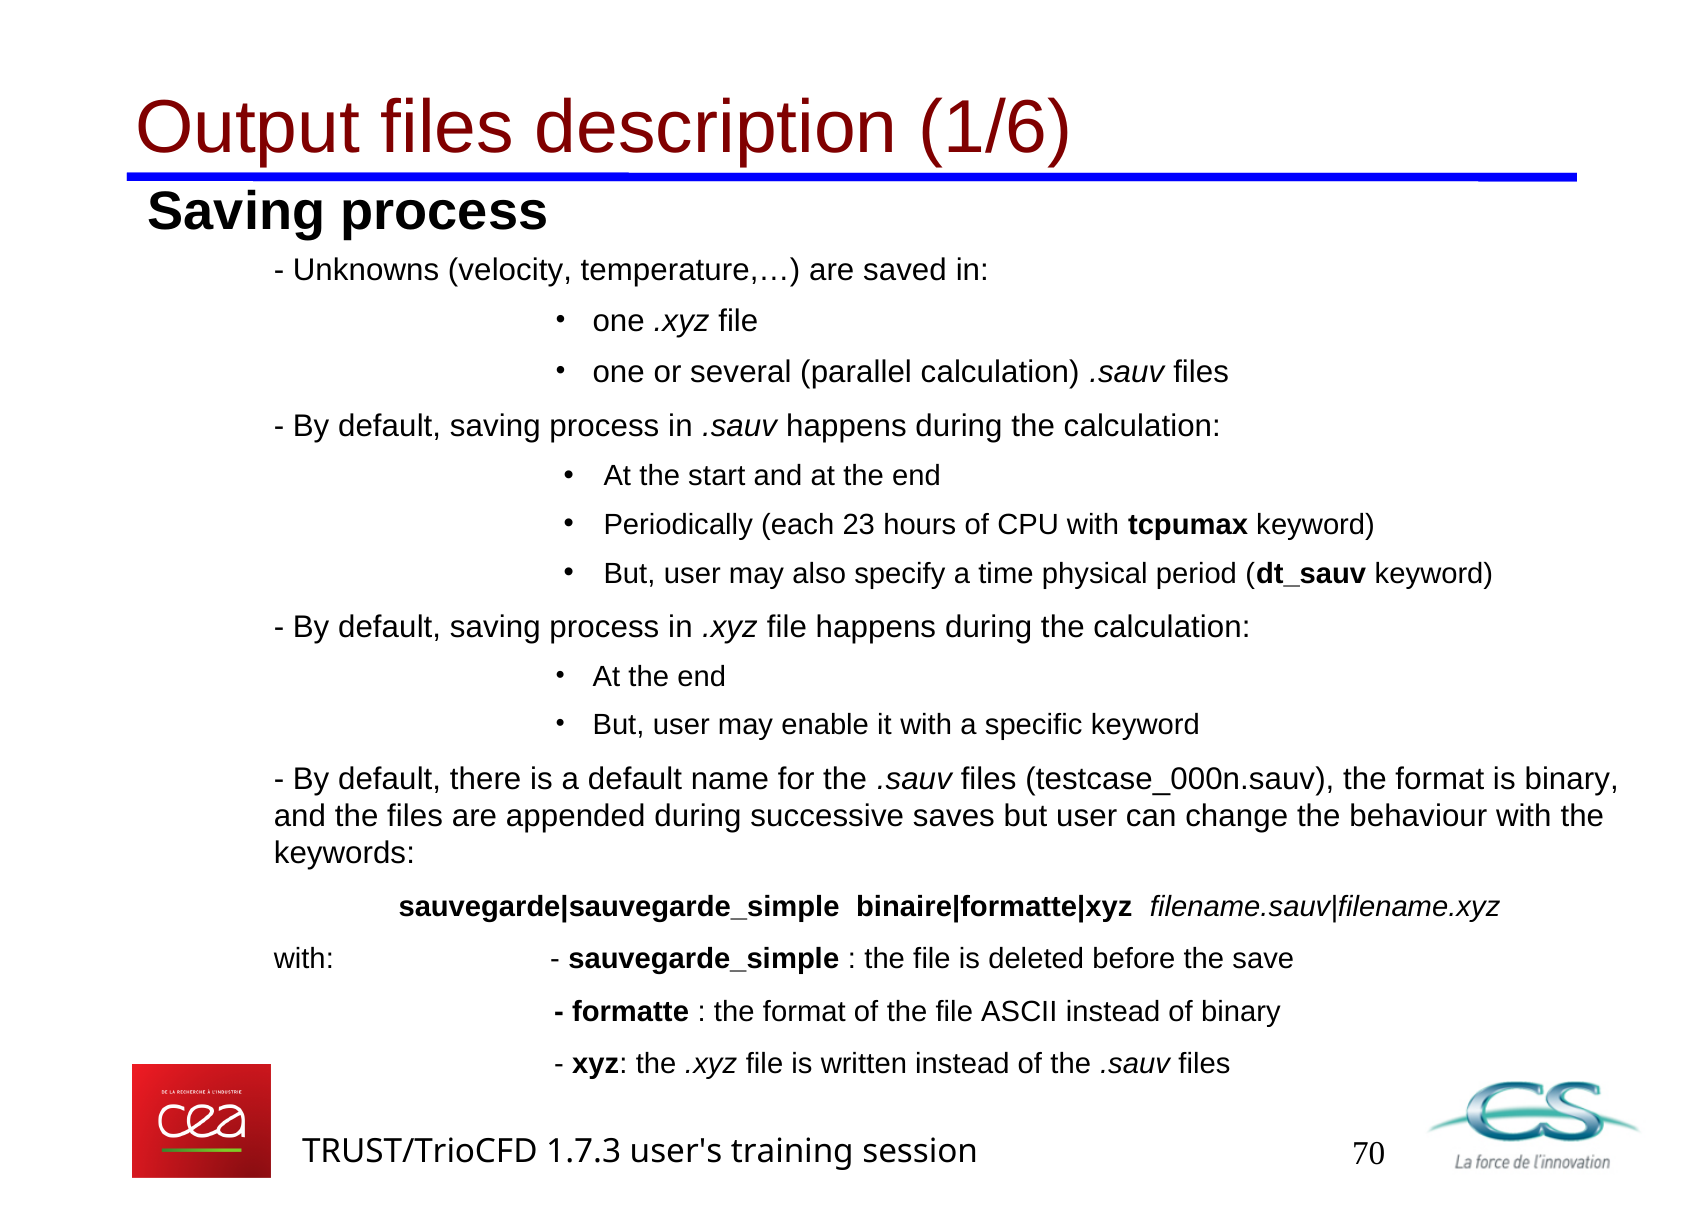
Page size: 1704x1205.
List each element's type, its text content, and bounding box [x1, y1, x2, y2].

picture [132, 1064, 201, 1178]
list - Unknowns (velocity, temperature,…) are saved in: one .xyz file one or several (parallel calculation) .sauv files - By default, saving process in .sauv happens during the calculation: At the start and at the end Periodically (each 23 hours of CPU with tcpumax keyword) But, user may also specify a time physical period (dt_sauv keyword) - By default, saving process in .xyz file happens during the calculation: At the end But, user may enable it with a specific keyword - By default, there is a default name for the .sauv files (testcase_000n.sauv), the format is binary, and the files are appended during successive saves but user can change the behaviour with the keywords: sauvegarde|sauvegarde_simple binaire|formatte|xyz filename.sauv|filename.xyz with: - sauvegarde_simple : the file is deleted before the save - formatte : the format of the file ASCII instead of binary - xyz: the .xyz file is written instead of the .sauv files [201, 241, 1651, 1205]
title Output files description (1/6) [119, 34, 1568, 210]
list Saving process [131, 174, 1580, 280]
